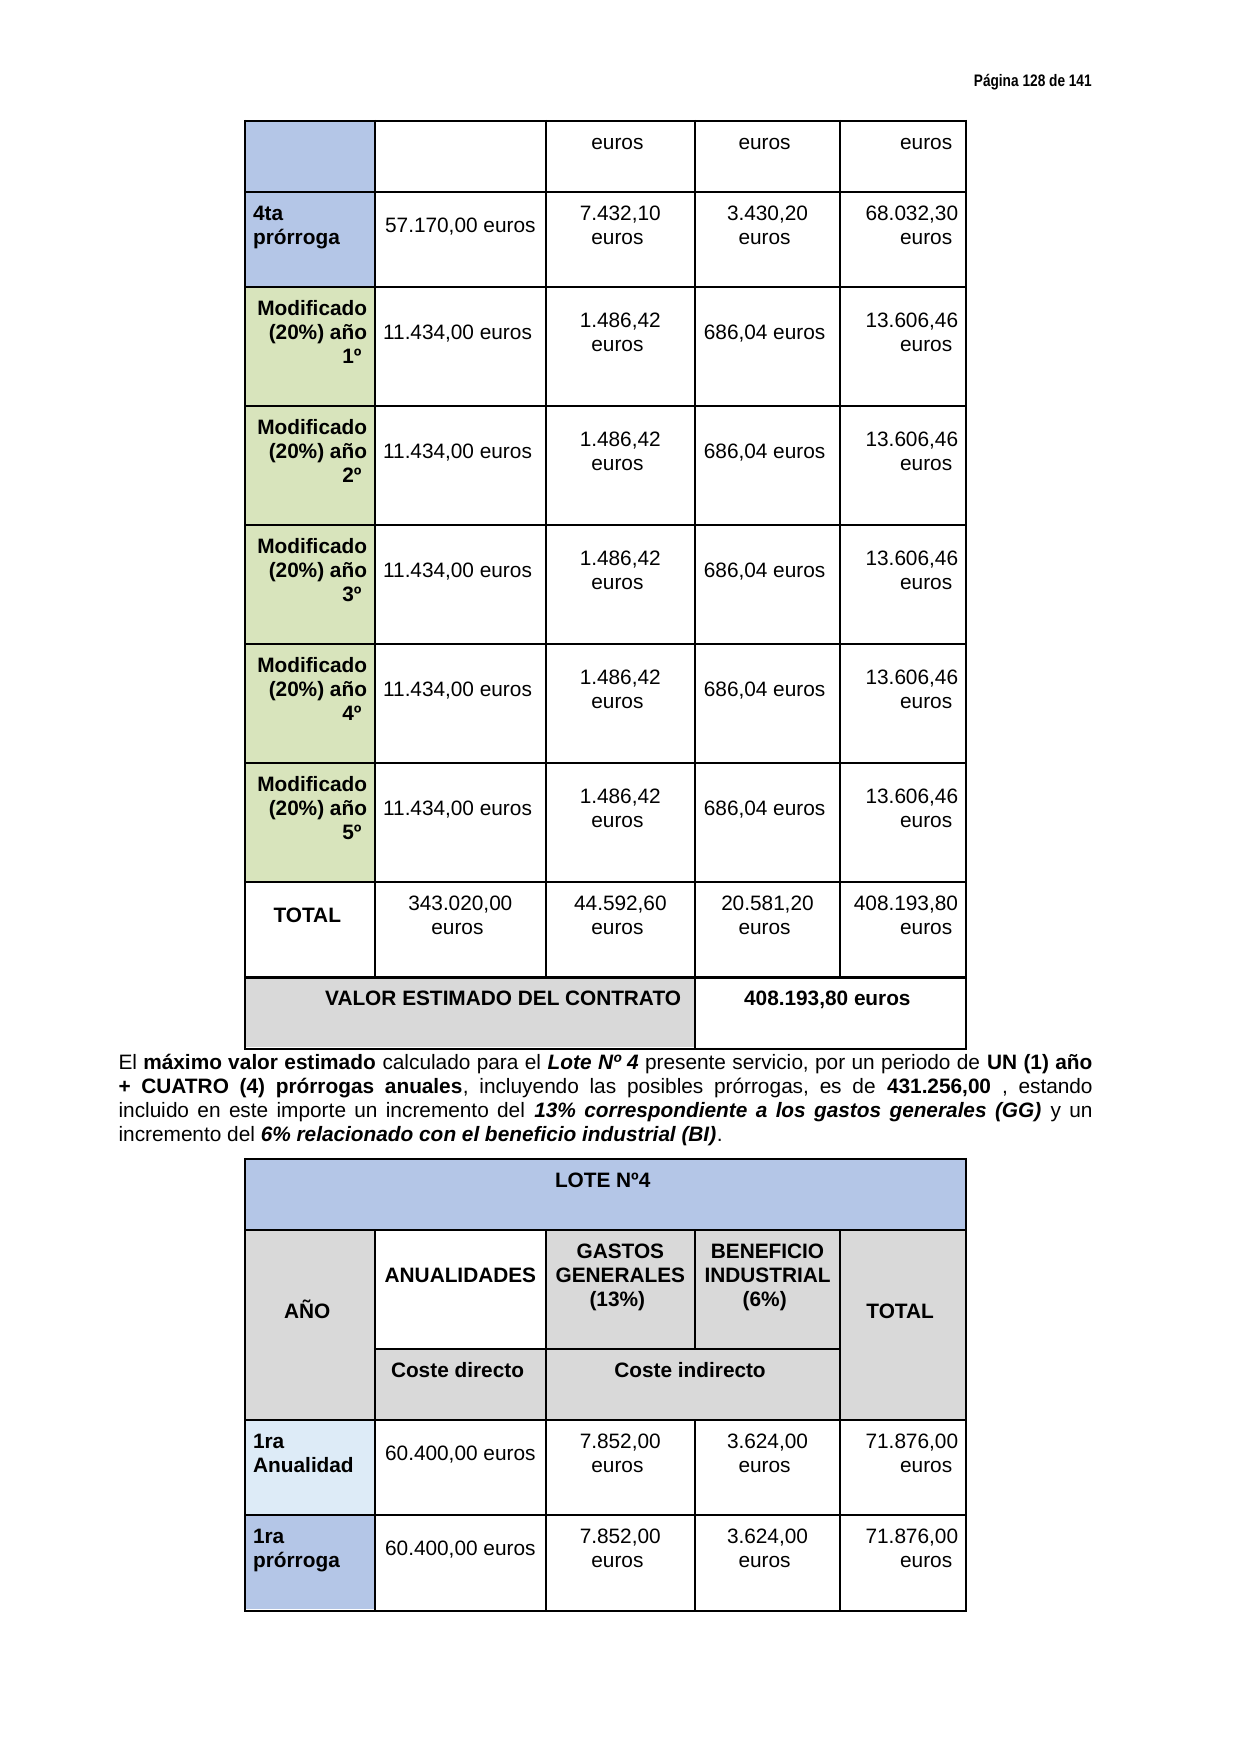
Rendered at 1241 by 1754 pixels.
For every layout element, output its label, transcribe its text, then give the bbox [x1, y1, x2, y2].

table_cell TOTAL [841, 1231, 965, 1419]
table_cell 1.486,42 euros [547, 526, 694, 643]
table_cell Modificado (20%) año 5º [246, 764, 374, 881]
table_cell 7.432,10 euros [547, 193, 694, 286]
text El máximo valor estimado calculado para el Lote Nº 4 presente servicio, por un periodo de UN (1) año + CUATRO (4) prórrogas anuales, incluyendo las posibles prórrogas, es de 431.256,00 , estando incluido en este importe un incremento del 13% correspondiente a los gastos generales (GG) y un incremento del 6% relacionado con el beneficio industrial (BI). [118, 1049, 1092, 1145]
table_cell GASTOS GENERALES (13%) [547, 1231, 694, 1348]
table_cell 11.434,00 euros [376, 407, 545, 524]
table_header LOTE Nº4 [246, 1160, 965, 1229]
table_cell 1.486,42 euros [547, 288, 694, 405]
table_cell 1.486,42 euros [547, 407, 694, 524]
table_cell 686,04 euros [696, 526, 839, 643]
table_cell 11.434,00 euros [376, 764, 545, 881]
table_cell [376, 122, 545, 191]
table_cell Coste directo [376, 1350, 545, 1419]
table_cell euros [841, 122, 965, 191]
table_cell Coste indirecto [547, 1350, 839, 1419]
table_cell 408.193,80 euros [841, 883, 965, 976]
table_cell Modificado (20%) año 2º [246, 407, 374, 524]
table_cell euros [696, 122, 839, 191]
table_cell 686,04 euros [696, 764, 839, 881]
table_cell 1.486,42 euros [547, 764, 694, 881]
table_cell 60.400,00 euros [376, 1421, 545, 1514]
table_cell 13.606,46 euros [841, 764, 965, 881]
table_cell Modificado (20%) año 3º [246, 526, 374, 643]
table_cell 13.606,46 euros [841, 407, 965, 524]
table_cell 7.852,00 euros [547, 1421, 694, 1514]
table_cell 343.020,00 euros [376, 883, 545, 976]
table_cell 20.581,20 euros [696, 883, 839, 976]
table_cell euros [547, 122, 694, 191]
table_cell 44.592,60 euros [547, 883, 694, 976]
table_cell AÑO [246, 1231, 374, 1419]
table_cell 13.606,46 euros [841, 288, 965, 405]
table_cell 68.032,30 euros [841, 193, 965, 286]
table_cell 11.434,00 euros [376, 526, 545, 643]
table_cell 60.400,00 euros [376, 1516, 545, 1609]
table_cell Modificado (20%) año 1º [246, 288, 374, 405]
table_cell 4ta prórroga [246, 193, 374, 286]
table_cell 57.170,00 euros [376, 193, 545, 286]
table_cell 1ra prórroga [246, 1516, 374, 1609]
table_cell 3.624,00 euros [696, 1516, 839, 1609]
table_cell BENEFICIO INDUSTRIAL (6%) [696, 1231, 839, 1348]
table_cell 13.606,46 euros [841, 526, 965, 643]
table_cell 13.606,46 euros [841, 645, 965, 762]
table_cell 686,04 euros [696, 288, 839, 405]
table_cell 71.876,00 euros [841, 1421, 965, 1514]
table_cell 3.430,20 euros [696, 193, 839, 286]
table_cell 686,04 euros [696, 407, 839, 524]
table_cell 1ra Anualidad [246, 1421, 374, 1514]
table_cell TOTAL [246, 883, 374, 976]
table_cell ANUALIDADES [376, 1231, 545, 1348]
table_cell 11.434,00 euros [376, 288, 545, 405]
table_cell Modificado (20%) año 4º [246, 645, 374, 762]
table_cell 408.193,80 euros [696, 979, 965, 1047]
table_cell 1.486,42 euros [547, 645, 694, 762]
table_cell 7.852,00 euros [547, 1516, 694, 1609]
table_cell [246, 122, 374, 191]
table_cell 3.624,00 euros [696, 1421, 839, 1514]
table_cell 686,04 euros [696, 645, 839, 762]
table_cell 71.876,00 euros [841, 1516, 965, 1609]
table_cell 11.434,00 euros [376, 645, 545, 762]
table_cell VALOR ESTIMADO DEL CONTRATO [246, 979, 694, 1047]
